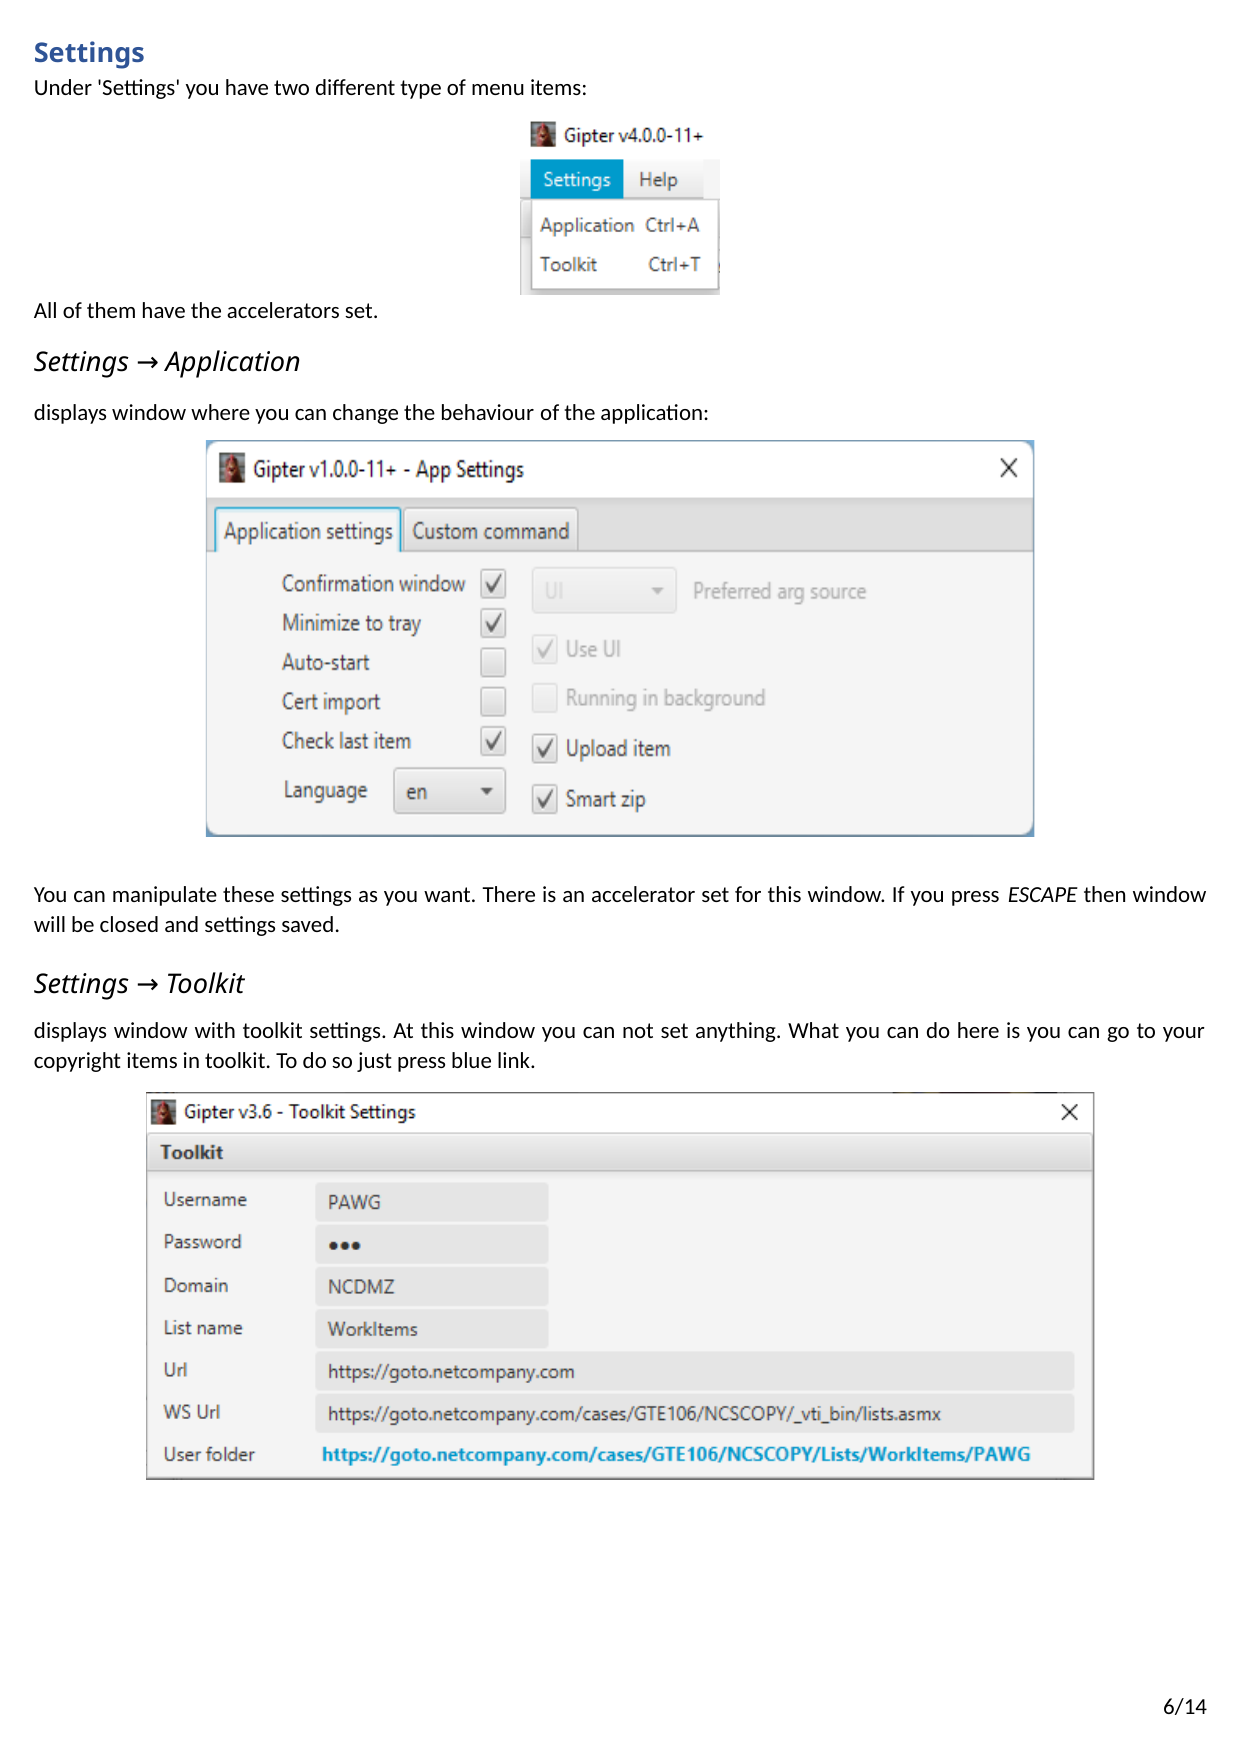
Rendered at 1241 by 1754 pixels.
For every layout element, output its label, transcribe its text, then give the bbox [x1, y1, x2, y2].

picture [520, 115, 720, 295]
text Under 'Settings' you have two different type of menu items: [34, 73, 1207, 101]
picture [146, 1092, 1095, 1480]
text displays window with toolkit settings. At this window you can not set anything. What you can do here is you can go to your copyright items in toolkit. To do so just press blue link. [34, 1016, 1207, 1074]
text You can manipulate these settings as you want. There is an accelerator set for this window. If you press ESCAPE then window will be closed and settings saved. [34, 881, 1207, 938]
text displays window where you can change the behaviour of the application: [34, 398, 1207, 426]
subtitle Settings [34, 34, 1207, 71]
text Settings → Application [34, 343, 1207, 379]
text All of them have the accelerators set. [34, 295, 1207, 324]
picture [205, 440, 1035, 837]
subtitle Settings → Toolkit [34, 965, 1207, 1002]
